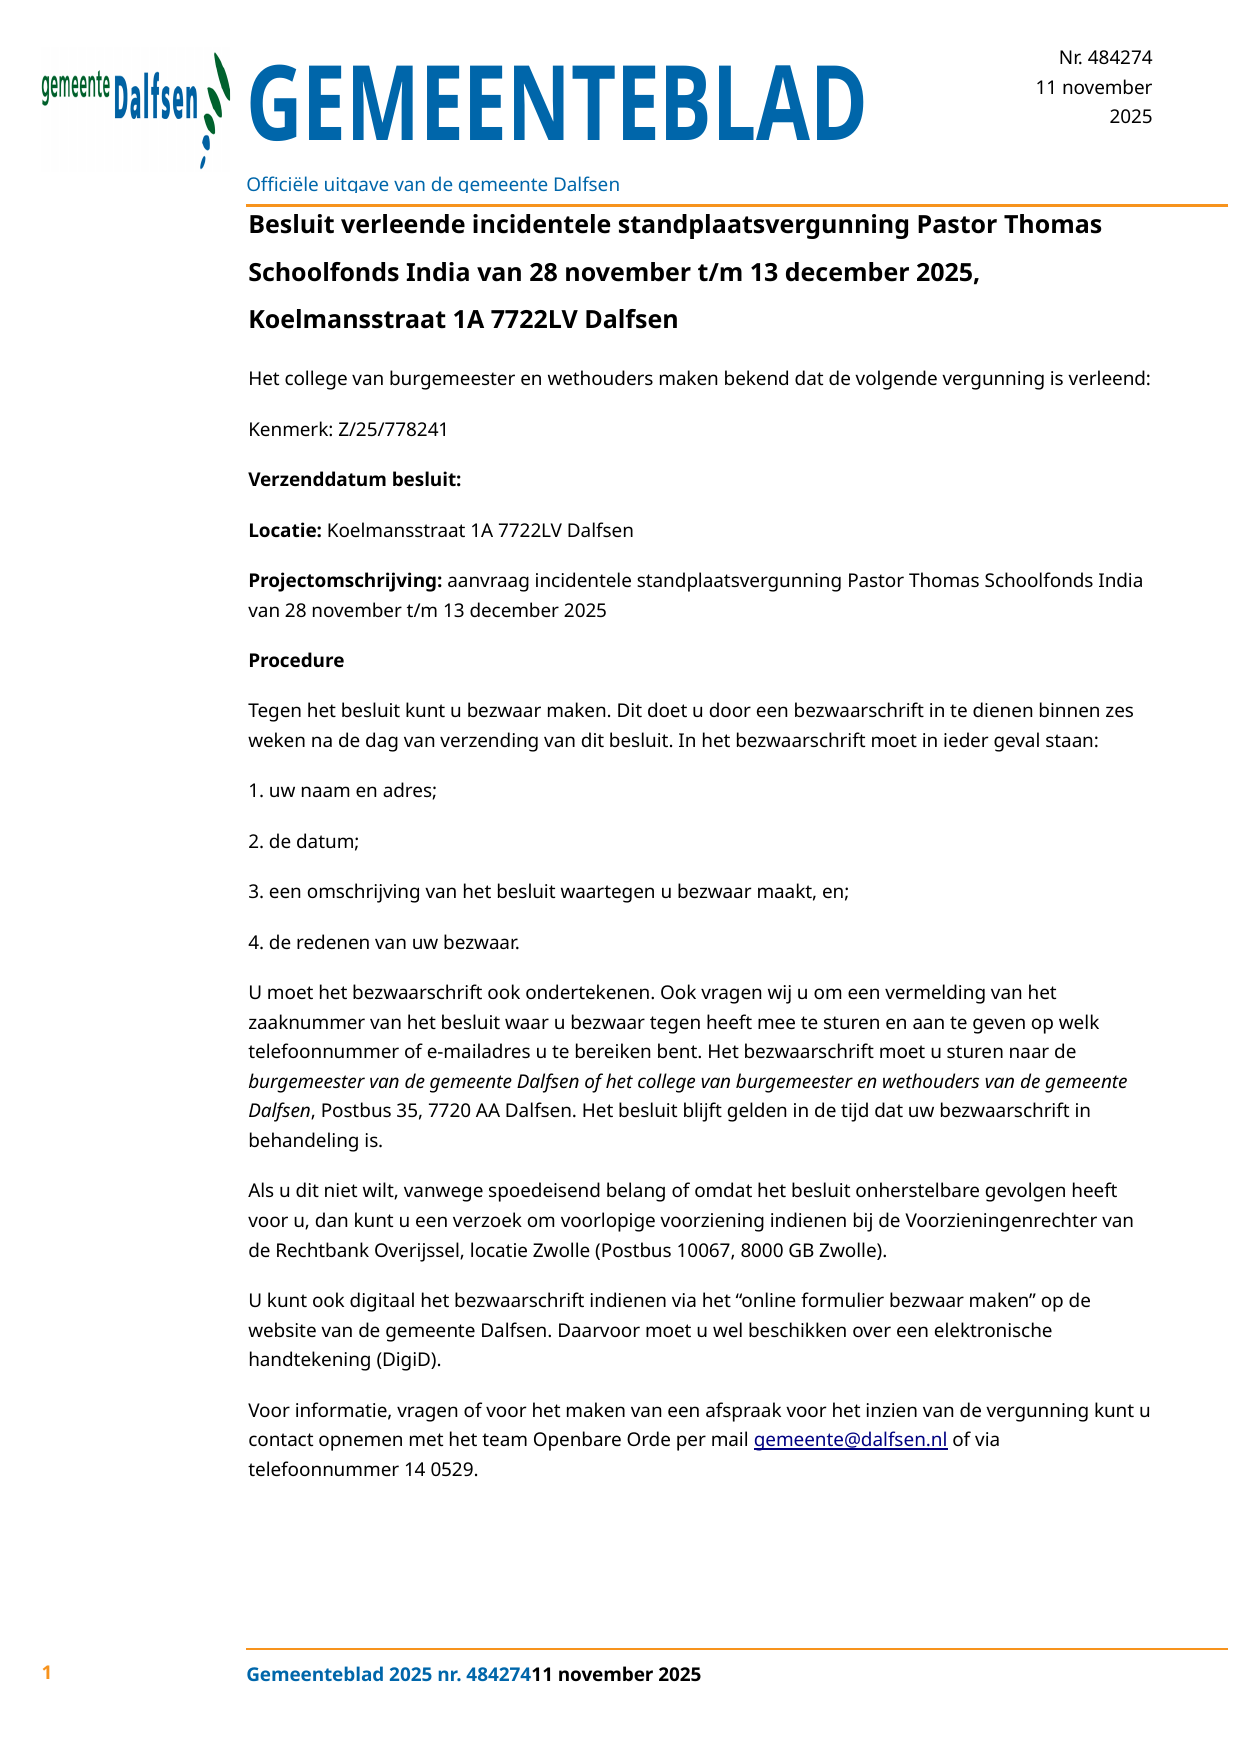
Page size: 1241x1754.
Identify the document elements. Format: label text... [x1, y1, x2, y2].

text Tegen het besluit kunt u bezwaar maken. Dit doet u door een bezwaarschrift in te dienen binnen zes weken na de dag van verzending van dit besluit. In het bezwaarschrift moet in ieder geval staan: [248, 698, 1152, 753]
text Besluit verleende incidentele standplaatsvergunning Pastor Thomas Schoolfonds India van 28 november t/m 13 december 2025, Koelmansstraat 1A 7722LV Dalfsen [248, 207, 1152, 336]
text Procedure [248, 647, 1152, 673]
picture [41, 47, 231, 172]
text Verzenddatum besluit: [248, 466, 1152, 492]
text 1. uw naam en adres; [248, 778, 1152, 803]
text Het college van burgemeester en wethouders maken bekend dat de volgende vergunning is verleend: [248, 366, 1152, 391]
text 3. een omschrijving van het besluit waartegen u bezwaar maakt, en; [248, 878, 1152, 904]
text Locatie: Koelmansstraat 1A 7722LV Dalfsen [248, 517, 1152, 542]
text Projectomschrijving: aanvraag incidentele standplaatsvergunning Pastor Thomas Schoolfonds India van 28 november t/m 13 december 2025 [248, 567, 1152, 622]
text 4. de redenen van uw bezwaar. [248, 929, 1152, 954]
text U moet het bezwaarschrift ook ondertekenen. Ook vragen wij u om een vermelding van het zaaknummer van het besluit waar u bezwaar tegen heeft mee te sturen en aan te geven op welk telefoonnummer of e-mailadres u te bereiken bent. Het bezwaarschrift moet u sturen naar de burgemeester van de gemeente Dalfsen of het college van burgemeester en wethouders van de gemeente Dalfsen, Postbus 35, 7720 AA Dalfsen. Het besluit blijft gelden in de tijd dat uw bezwaarschrift in behandeling is. [248, 979, 1152, 1153]
text Kenmerk: Z/25/778241 [248, 416, 1152, 442]
text Als u dit niet wilt, vanwege spoedeisend belang of omdat het besluit onherstelbare gevolgen heeft voor u, dan kunt u een verzoek om voorlopige voorziening indienen bij de Voorzieningenrechter van de Rechtbank Overijssel, locatie Zwolle (Postbus 10067, 8000 GB Zwolle). [248, 1178, 1152, 1262]
text 2. de datum; [248, 828, 1152, 854]
text Voor informatie, vragen of voor het maken van een afspraak voor het inzien van de vergunning kunt u contact opnemen met het team Openbare Orde per mail gemeente@dalfsen.nl of via telefoonnummer 14 0529. [248, 1397, 1152, 1482]
text U kunt ook digitaal het bezwaarschrift indienen via het “online formulier bezwaar maken” op de website van de gemeente Dalfsen. Daarvoor moet u wel beschikken over een elektronische handtekening (DigiD). [248, 1287, 1152, 1372]
